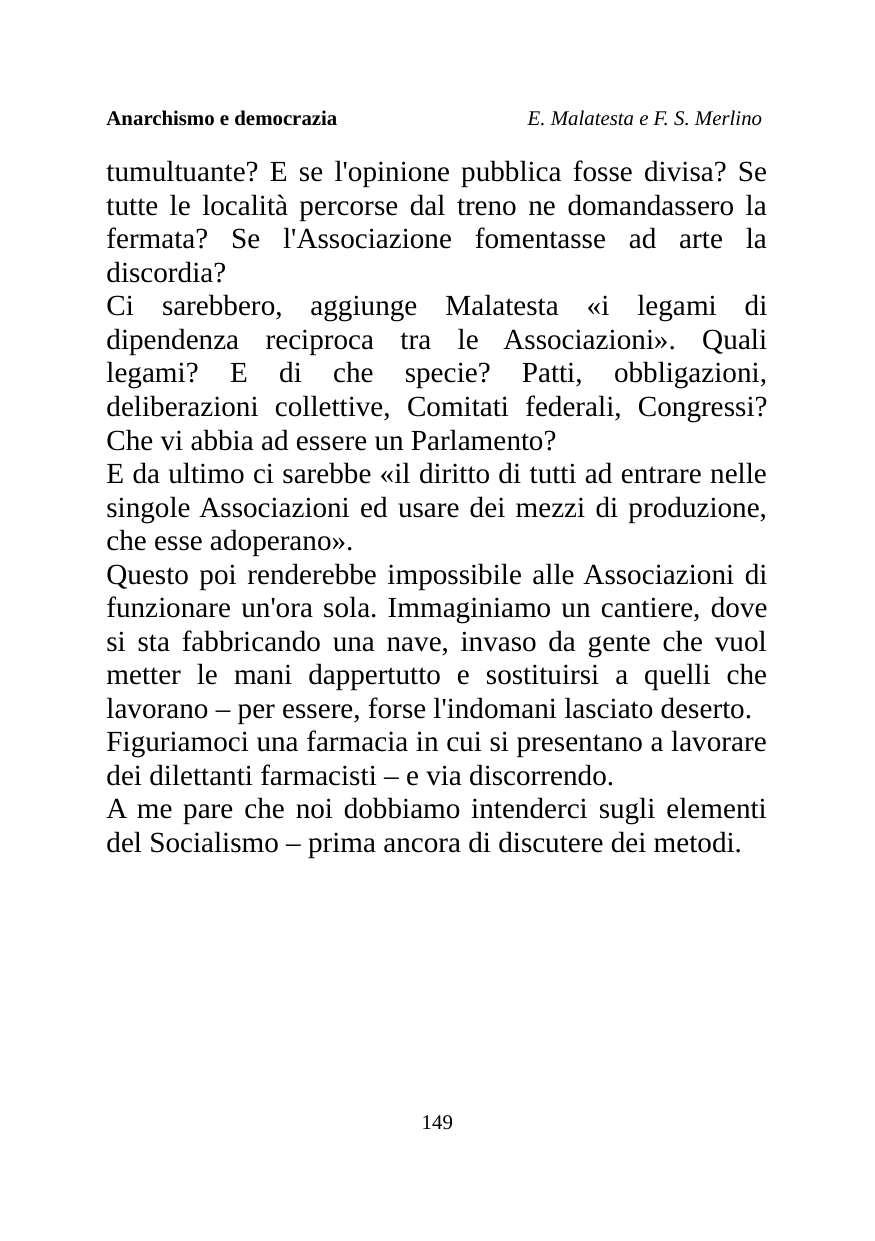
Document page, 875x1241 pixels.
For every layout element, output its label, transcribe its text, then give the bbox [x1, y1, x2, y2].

text Questo poi renderebbe impossibile alle Associazioni di funzionare un'ora sola. Immaginiamo un cantiere, dove si sta fabbricando una nave, invaso da gente che vuol metter le mani dappertutto e sostituirsi a quelli che lavorano – per essere, forse l'indomani lasciato deserto. [106, 557, 768, 724]
text tumultuante? E se l'opinione pubblica fosse divisa? Se tutte le località percorse dal treno ne domandassero la fermata? Se l'Associazione fomentasse ad arte la discordia? [106, 154, 768, 288]
text A me pare che noi dobbiamo intenderci sugli elementi del Socialismo – prima ancora di discutere dei metodi. [106, 792, 768, 859]
text Ci sarebbero, aggiunge Malatesta «i legami di dipendenza reciproca tra le Associazioni». Quali legami? E di che specie? Patti, obbligazioni, deliberazioni collettive, Comitati federali, Congressi? Che vi abbia ad essere un Parlamento? [106, 288, 768, 456]
text E da ultimo ci sarebbe «il diritto di tutti ad entrare nelle singole Associazioni ed usare dei mezzi di produzione, che esse adoperano». [106, 456, 768, 557]
text Figuriamoci una farmacia in cui si presentano a lavorare dei dilettanti farmacisti – e via discorrendo. [106, 724, 768, 792]
